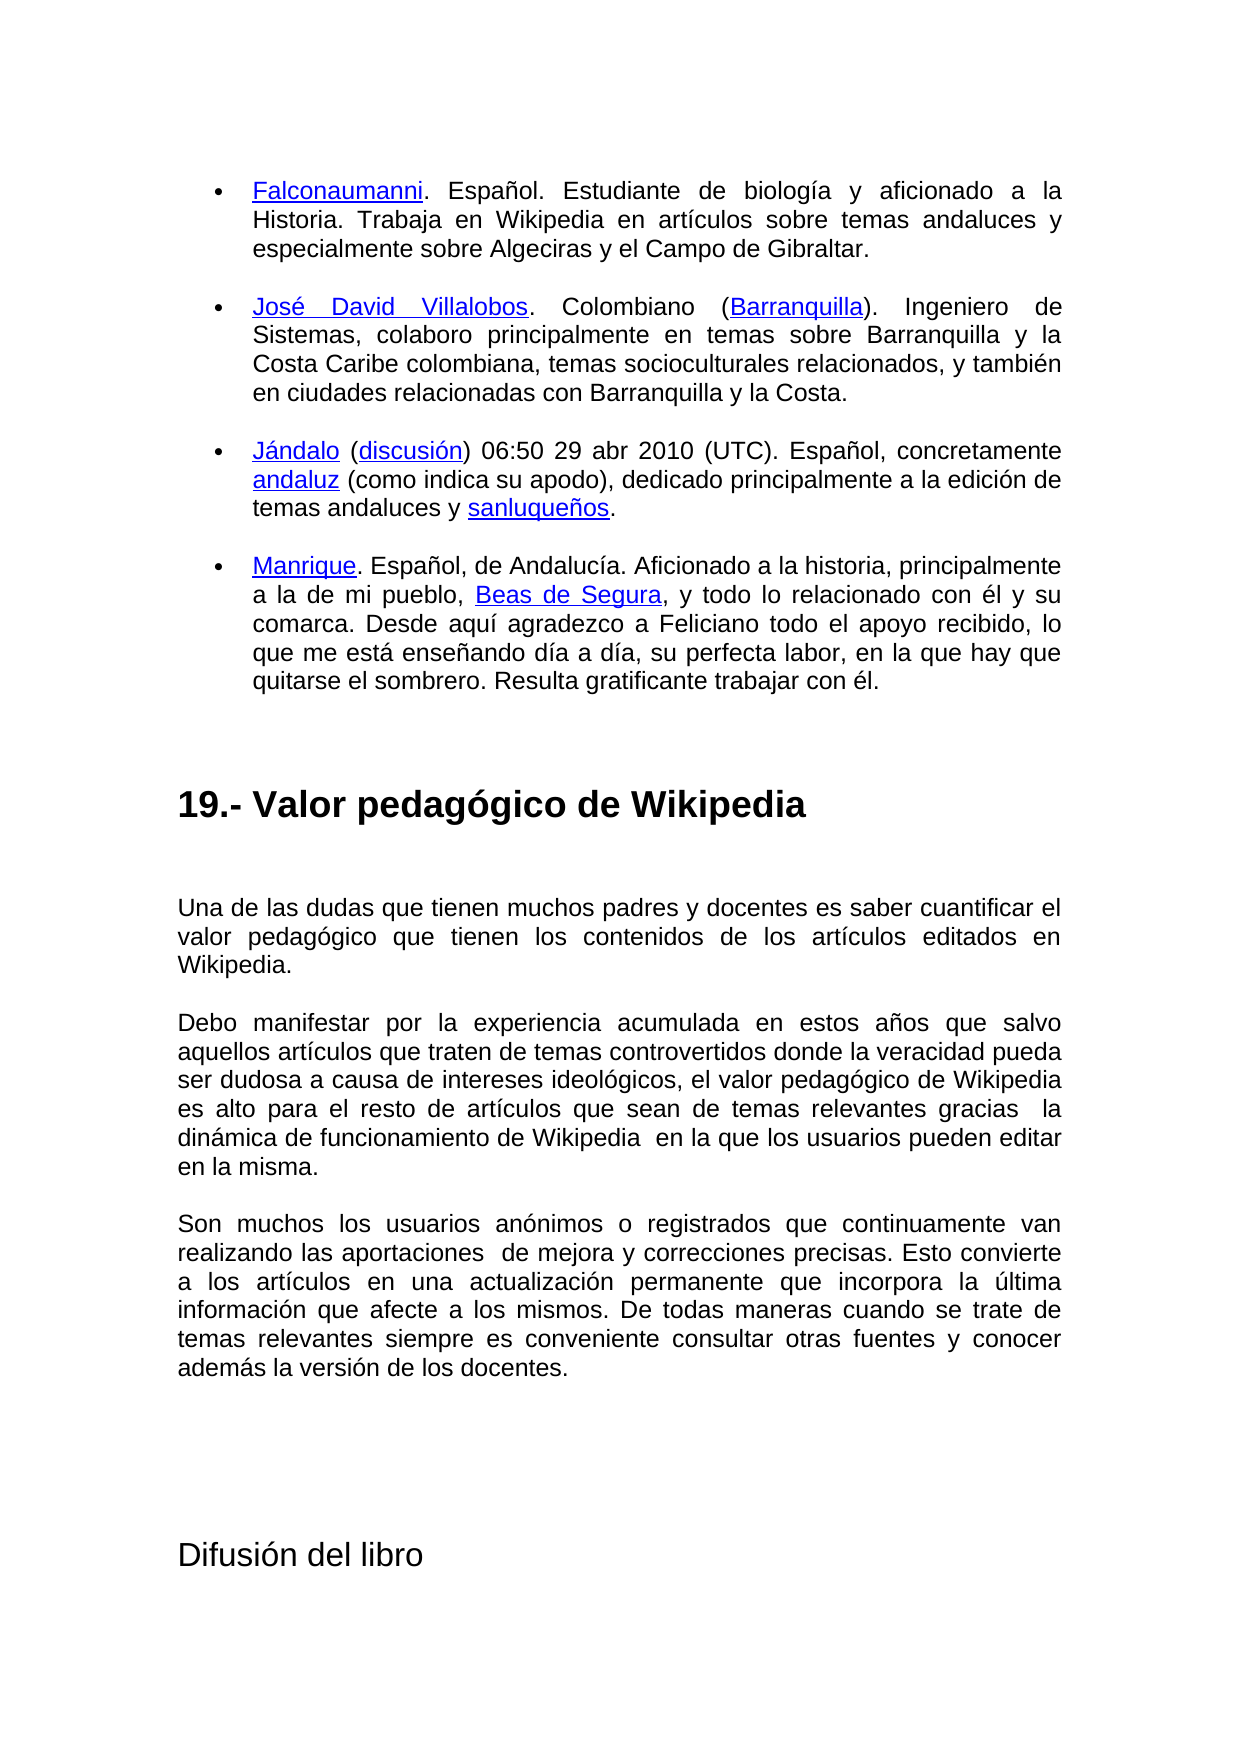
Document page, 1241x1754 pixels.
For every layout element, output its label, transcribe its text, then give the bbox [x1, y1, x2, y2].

text Son muchos los usuarios anónimos o registrados que continuamente van realizando las aportaciones de mejora y correcciones precisas. Esto convierte a los artículos en una actualización permanente que incorpora la última información que afecte a los mismos. De todas maneras cuando se trate de temas relevantes siempre es conveniente consultar otras fuentes y conocer además la versión de los docentes. [177, 1209, 1063, 1382]
list José David Villalobos. Colombiano (Barranquilla). Ingeniero de Sistemas, colaboro principalmente en temas sobre Barranquilla y la Costa Caribe colombiana, temas socioculturales relacionados, y también en ciudades relacionadas con Barranquilla y la Costa. [215, 292, 1063, 407]
text Difusión del libro [177, 1535, 1063, 1574]
subtitle 19.- Valor pedagógico de Wikipedia [177, 782, 1063, 825]
text Una de las dudas que tienen muchos padres y docentes es saber cuantificar el valor pedagógico que tienen los contenidos de los artículos editados en Wikipedia. [177, 893, 1063, 979]
list Falconaumanni. Español. Estudiante de biología y aficionado a la Historia. Trabaja en Wikipedia en artículos sobre temas andaluces y especialmente sobre Algeciras y el Campo de Gibraltar. [215, 176, 1063, 263]
list Manrique. Español, de Andalucía. Aficionado a la historia, principalmente a la de mi pueblo, Beas de Segura, y todo lo relacionado con él y su comarca. Desde aquí agradezco a Feliciano todo el apoyo recibido, lo que me está enseñando día a día, su perfecta labor, en la que hay que quitarse el sombrero. Resulta gratificante trabajar con él. [215, 551, 1063, 695]
list Jándalo (discusión) 06:50 29 abr 2010 (UTC). Español, concretamente andaluz (como indica su apodo), dedicado principalmente a la edición de temas andaluces y sanluqueños. [215, 436, 1063, 522]
text Debo manifestar por la experiencia acumulada en estos años que salvo aquellos artículos que traten de temas controvertidos donde la veracidad pueda ser dudosa a causa de intereses ideológicos, el valor pedagógico de Wikipedia es alto para el resto de artículos que sean de temas relevantes gracias la dinámica de funcionamiento de Wikipedia en la que los usuarios pueden editar en la misma. [177, 1008, 1063, 1180]
